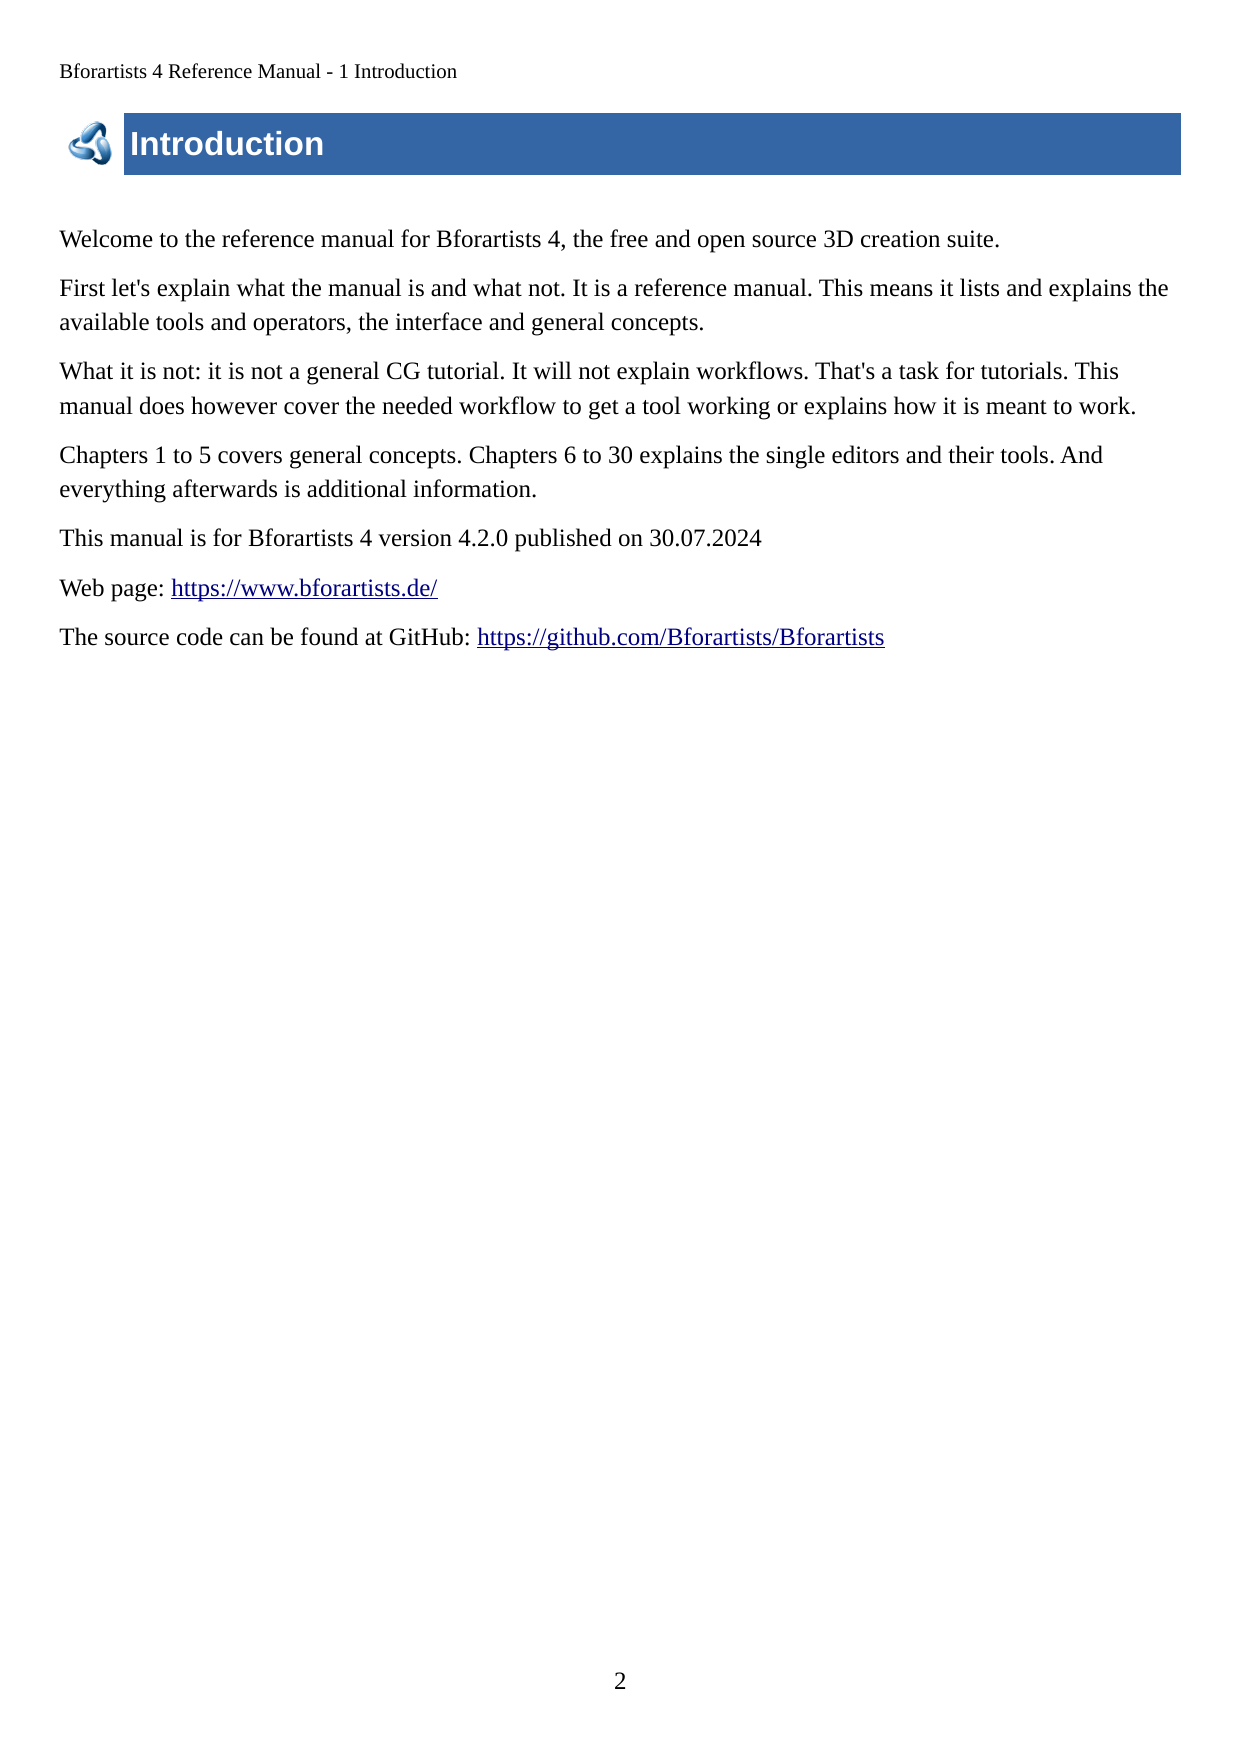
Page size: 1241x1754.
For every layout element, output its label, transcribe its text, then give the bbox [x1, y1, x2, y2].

picture [65, 118, 114, 168]
text Welcome to the reference manual for Bforartists 4, the free and open source 3D creation suite. [59, 224, 1181, 253]
text The source code can be found at GitHub: https://github.com/Bforartists/Bforartists [59, 622, 1181, 650]
table_header Introduction [124, 113, 1181, 175]
text Chapters 1 to 5 covers general concepts. Chapters 6 to 30 explains the single editors and their tools. And everything afterwards is additional information. [59, 440, 1181, 503]
text Web page: https://www.bforartists.de/ [59, 573, 1181, 601]
text First let's explain what the manual is and what not. It is a reference manual. This means it lists and explains the available tools and operators, the interface and general concepts. [59, 273, 1181, 336]
text This manual is for Bforartists 4 version 4.2.0 published on 30.07.2024 [59, 523, 1181, 552]
table_header [59, 113, 124, 175]
text What it is not: it is not a general CG tutorial. It will not explain workflows. That's a task for tutorials. This manual does however cover the needed workflow to get a tool working or explains how it is meant to work. [59, 356, 1181, 420]
